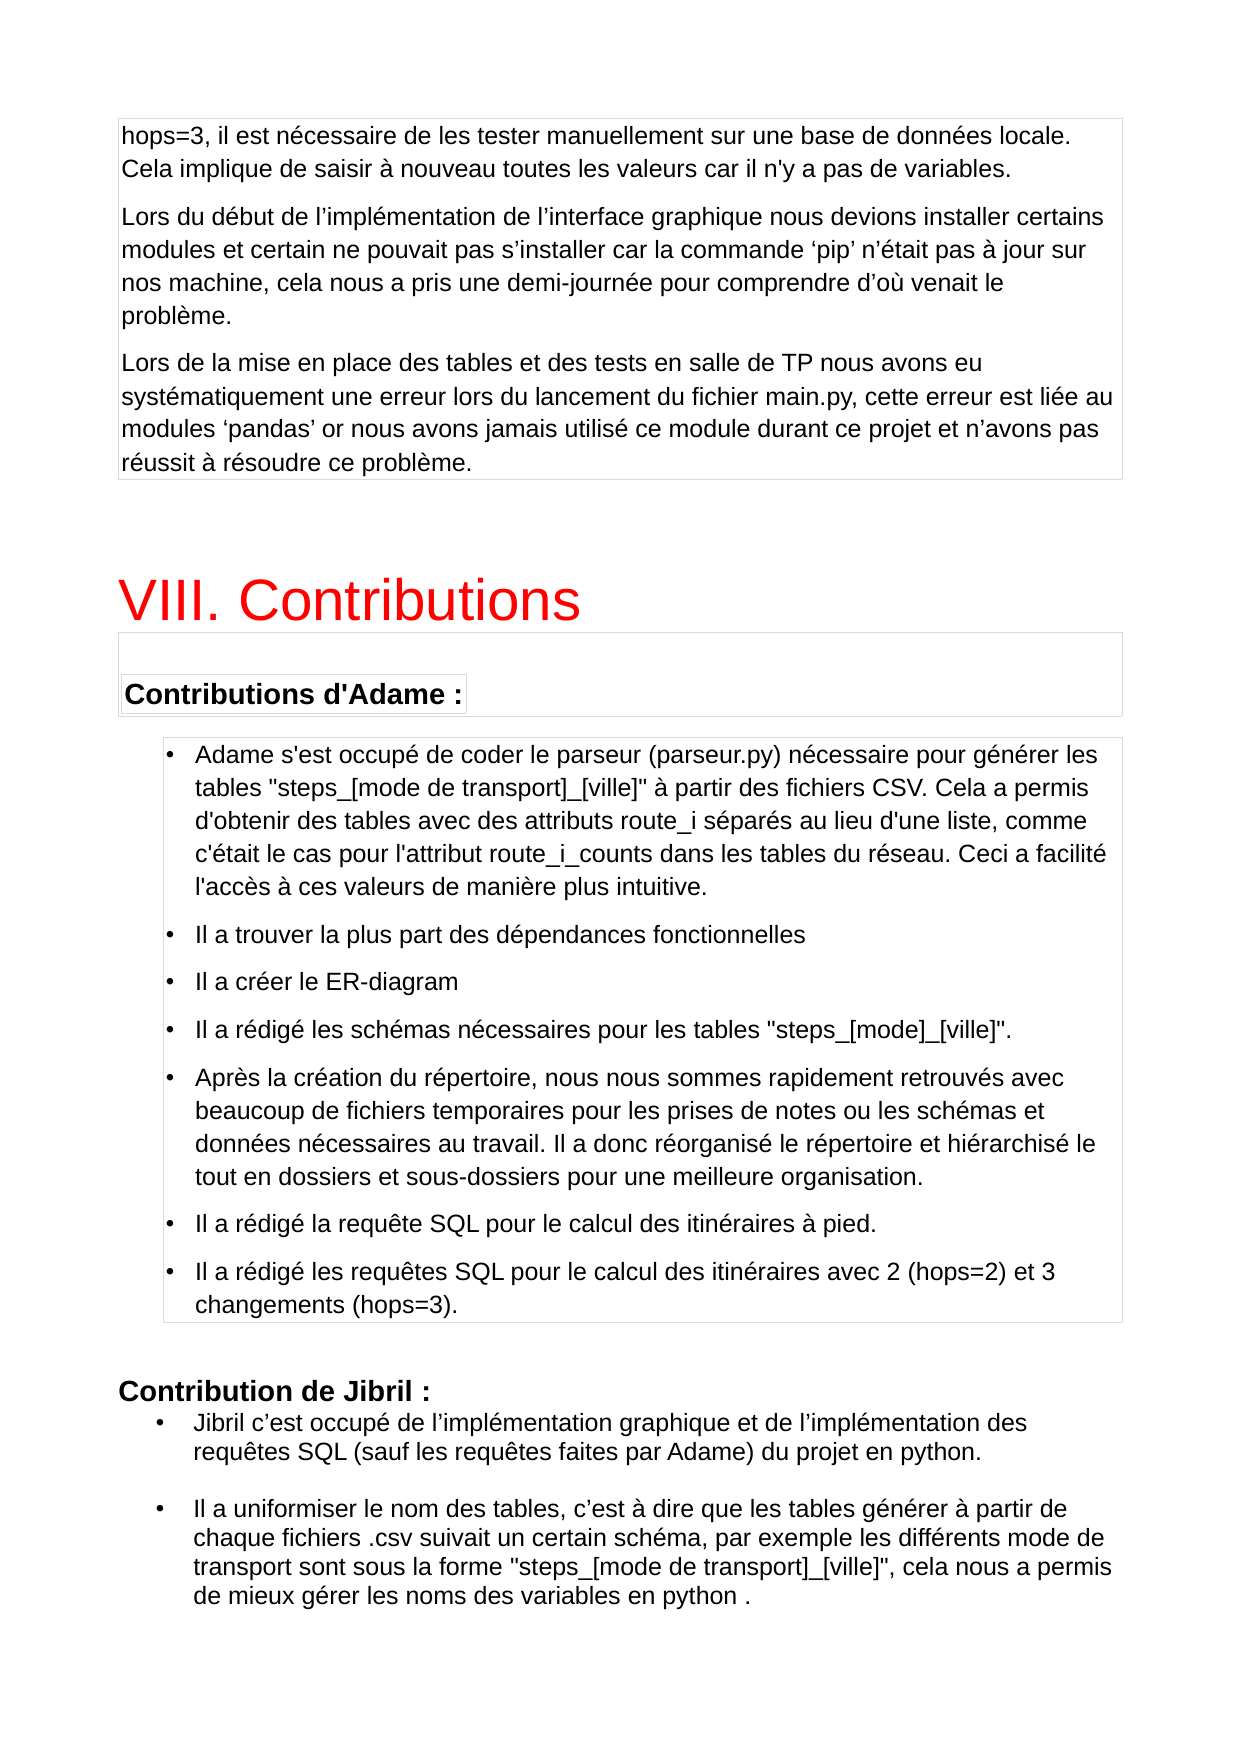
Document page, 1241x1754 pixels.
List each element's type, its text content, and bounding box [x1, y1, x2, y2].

text Contributions d'Adame : [119, 633, 1122, 716]
text VIII. Contributions [118, 565, 1122, 632]
text Lors de la mise en place des tables et des tests en salle de TP nous avons eu systématiquement une erreur lors du lancement du fichier main.py, cette erreur est liée au modules ‘pandas’ or nous avons jamais utilisé ce module durant ce projet et n’avons pas réussit à résoudre ce problème. [119, 345, 1122, 479]
text Lors du début de l’implémentation de l’interface graphique nous devions installer certains modules et certain ne pouvait pas s’installer car la commande ‘pip’ n’était pas à jour sur nos machine, cela nous a pris une demi-journée pour comprendre d’où venait le problème. [119, 199, 1122, 329]
list Il a rédigé la requête SQL pour le calcul des itinéraires à pied. [164, 1206, 1122, 1238]
list Il a créer le ER-diagram [164, 964, 1122, 996]
text Contribution de Jibril : [118, 1374, 1122, 1408]
list Il a rédigé les schémas nécessaires pour les tables "steps_[mode]_[ville]". [164, 1012, 1122, 1044]
list Après la création du répertoire, nous nous sommes rapidement retrouvés avec beaucoup de fichiers temporaires pour les prises de notes ou les schémas et données nécessaires au travail. Il a donc réorganisé le répertoire et hiérarchisé le tout en dossiers et sous-dossiers pour une meilleure organisation. [164, 1060, 1122, 1191]
list Jibril c’est occupé de l’implémentation graphique et de l’implémentation des requêtes SQL (sauf les requêtes faites par Adame) du projet en python. [156, 1408, 1122, 1466]
text hops=3, il est nécessaire de les tester manuellement sur une base de données locale. Cela implique de saisir à nouveau toutes les valeurs car il n'y a pas de variables. [119, 119, 1122, 183]
list Il a uniformiser le nom des tables, c’est à dire que les tables générer à partir de chaque fichiers .csv suivait un certain schéma, par exemple les différents mode de transport sont sous la forme "steps_[mode de transport]_[ville]", cela nous a permis de mieux gérer les noms des variables en python . [156, 1494, 1122, 1609]
list Adame s'est occupé de coder le parseur (parseur.py) nécessaire pour générer les tables "steps_[mode de transport]_[ville]" à partir des fichiers CSV. Cela a permis d'obtenir des tables avec des attributs route_i séparés au lieu d'une liste, comme c'était le cas pour l'attribut route_i_counts dans les tables du réseau. Ceci a facilité l'accès à ces valeurs de manière plus intuitive. [164, 738, 1122, 901]
list Il a trouver la plus part des dépendances fonctionnelles [164, 917, 1122, 948]
list Il a rédigé les requêtes SQL pour le calcul des itinéraires avec 2 (hops=2) et 3 changements (hops=3). [164, 1254, 1122, 1322]
